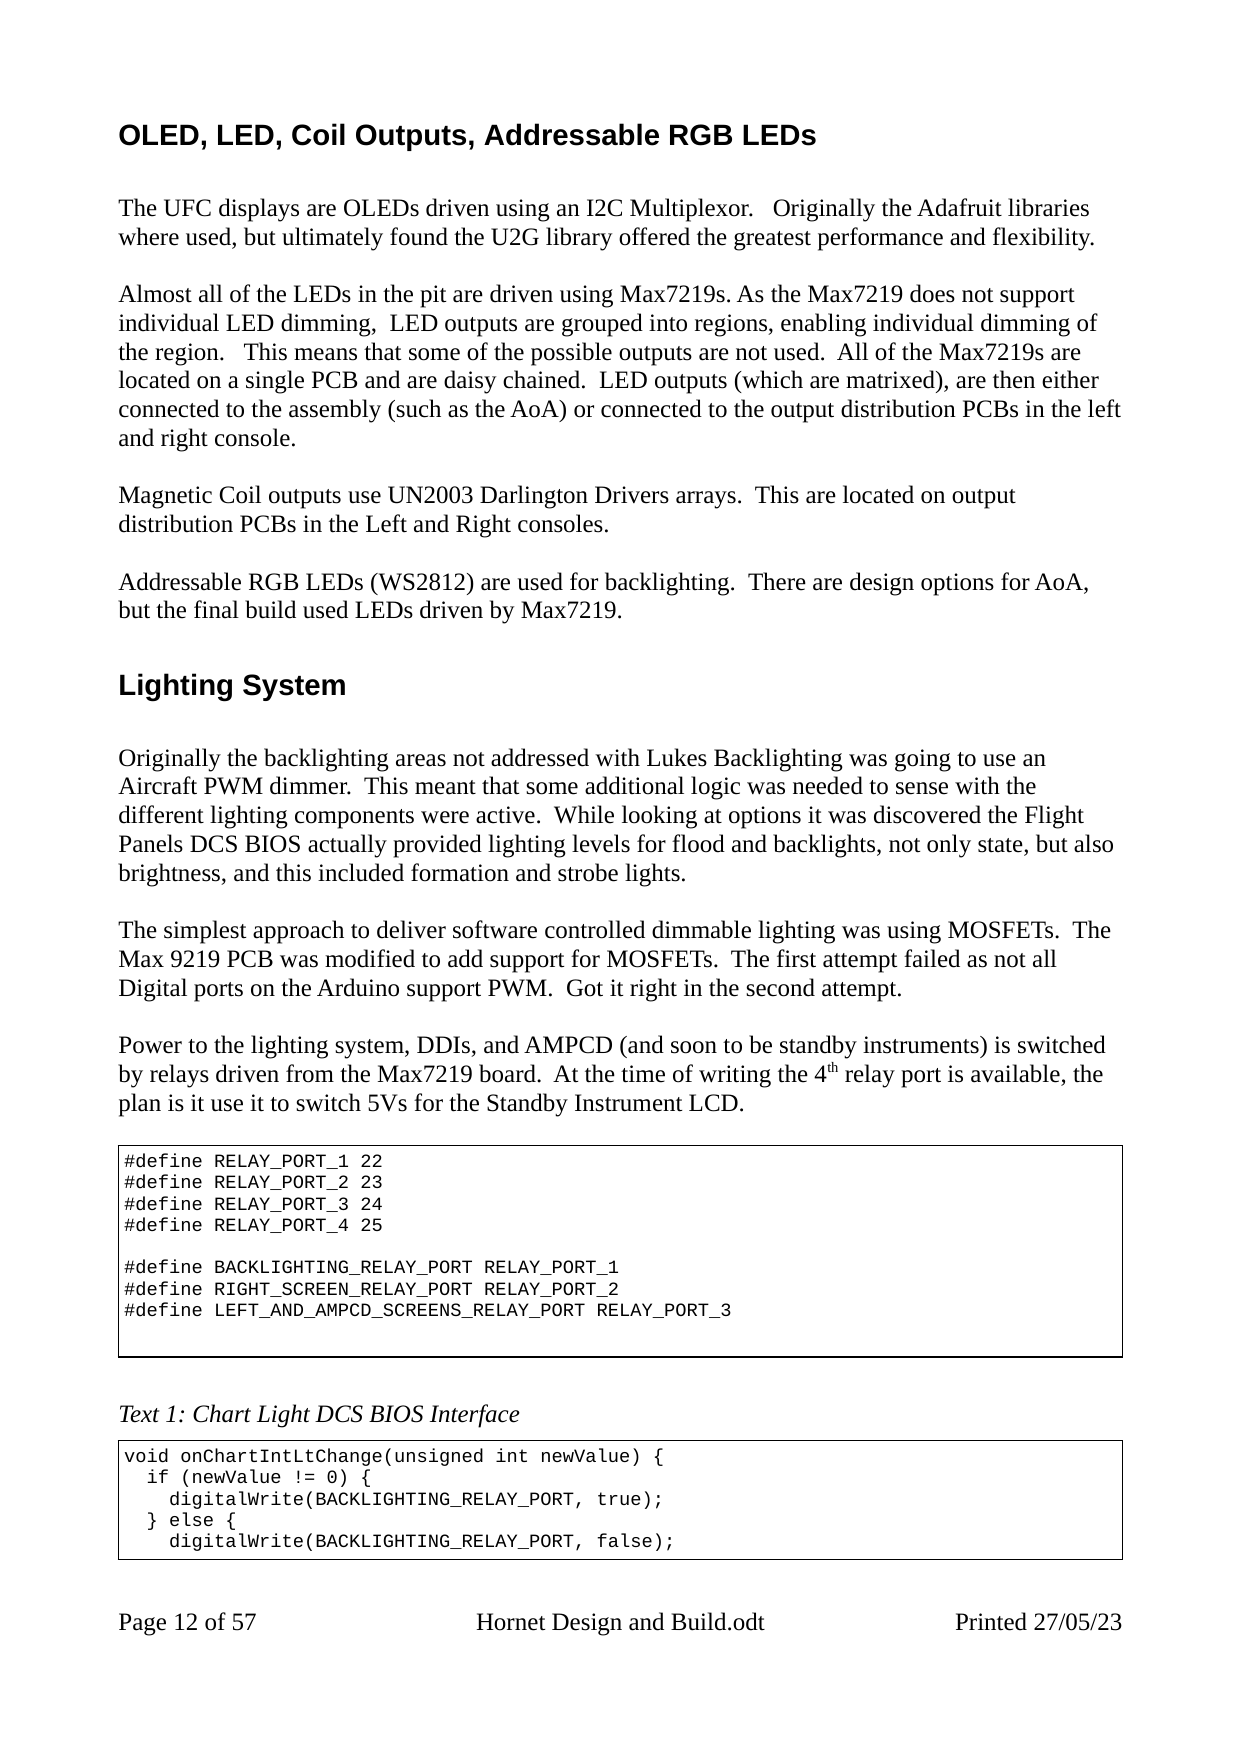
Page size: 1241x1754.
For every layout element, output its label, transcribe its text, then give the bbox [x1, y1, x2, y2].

table_header #define RELAY_PORT_1 22 #define RELAY_PORT_2 23 #define RELAY_PORT_3 24 #define RELAY_PORT_4 25 #define BACKLIGHTING_RELAY_PORT RELAY_PORT_1 #define RIGHT_SCREEN_RELAY_PORT RELAY_PORT_2 #define LEFT_AND_AMPCD_SCREENS_RELAY_PORT RELAY_PORT_3 [119, 1146, 1122, 1356]
text Addressable RGB LEDs (WS2812) are used for backlighting. There are design options for AoA, but the final build used LEDs driven by Max7219. [118, 567, 1122, 624]
table_header void onChartIntLtChange(unsigned int newValue) { if (newValue != 0) { digitalWrite(BACKLIGHTING_RELAY_PORT, true); } else { digitalWrite(BACKLIGHTING_RELAY_PORT, false); [119, 1441, 1122, 1559]
text Magnetic Coil outputs use UN2003 Darlington Drivers arrays. This are located on output distribution PCBs in the Left and Right consoles. [118, 481, 1122, 538]
text The UFC displays are OLEDs driven using an I2C Multiplexor. Originally the Adafruit libraries where used, but ultimately found the U2G library offered the greatest performance and flexibility. [118, 193, 1122, 251]
text Originally the backlighting areas not addressed with Lukes Backlighting was going to use an Aircraft PWM dimmer. This meant that some additional logic was needed to sense with the different lighting components were active. While looking at options it was discovered the Flight Panels DCS BIOS actually provided lighting levels for flood and backlights, not only state, but also brightness, and this included formation and strobe lights. [118, 743, 1122, 886]
text Almost all of the LEDs in the pit are driven using Max7219s. As the Max7219 does not support individual LED dimming, LED outputs are grouped into regions, enabling individual dimming of the region. This means that some of the possible outputs are not used. All of the Max7219s are located on a single PCB and are daisy chained. LED outputs (which are matrixed), are then either connected to the assembly (such as the AoA) or connected to the output distribution PCBs in the left and right console. [118, 279, 1122, 452]
text The simplest approach to deliver software controlled dimmable lighting was using MOSFETs. The Max 9219 PCB was modified to add support for MOSFETs. The first attempt failed as not all Digital ports on the Arduino support PWM. Got it right in the second attempt. [118, 915, 1122, 1001]
text Power to the lighting system, DDIs, and AMPCD (and soon to be standby instruments) is switched by relays driven from the Max7219 board. At the time of writing the 4th relay port is available, the plan is it use it to switch 5Vs for the Standby Instrument LCD. [118, 1030, 1122, 1116]
subtitle OLED, LED, Coil Outputs, Addressable RGB LEDs [118, 118, 1122, 152]
text Text 1: Chart Light DCS BIOS Interface [118, 1399, 1122, 1427]
subtitle Lighting System [118, 668, 1122, 701]
